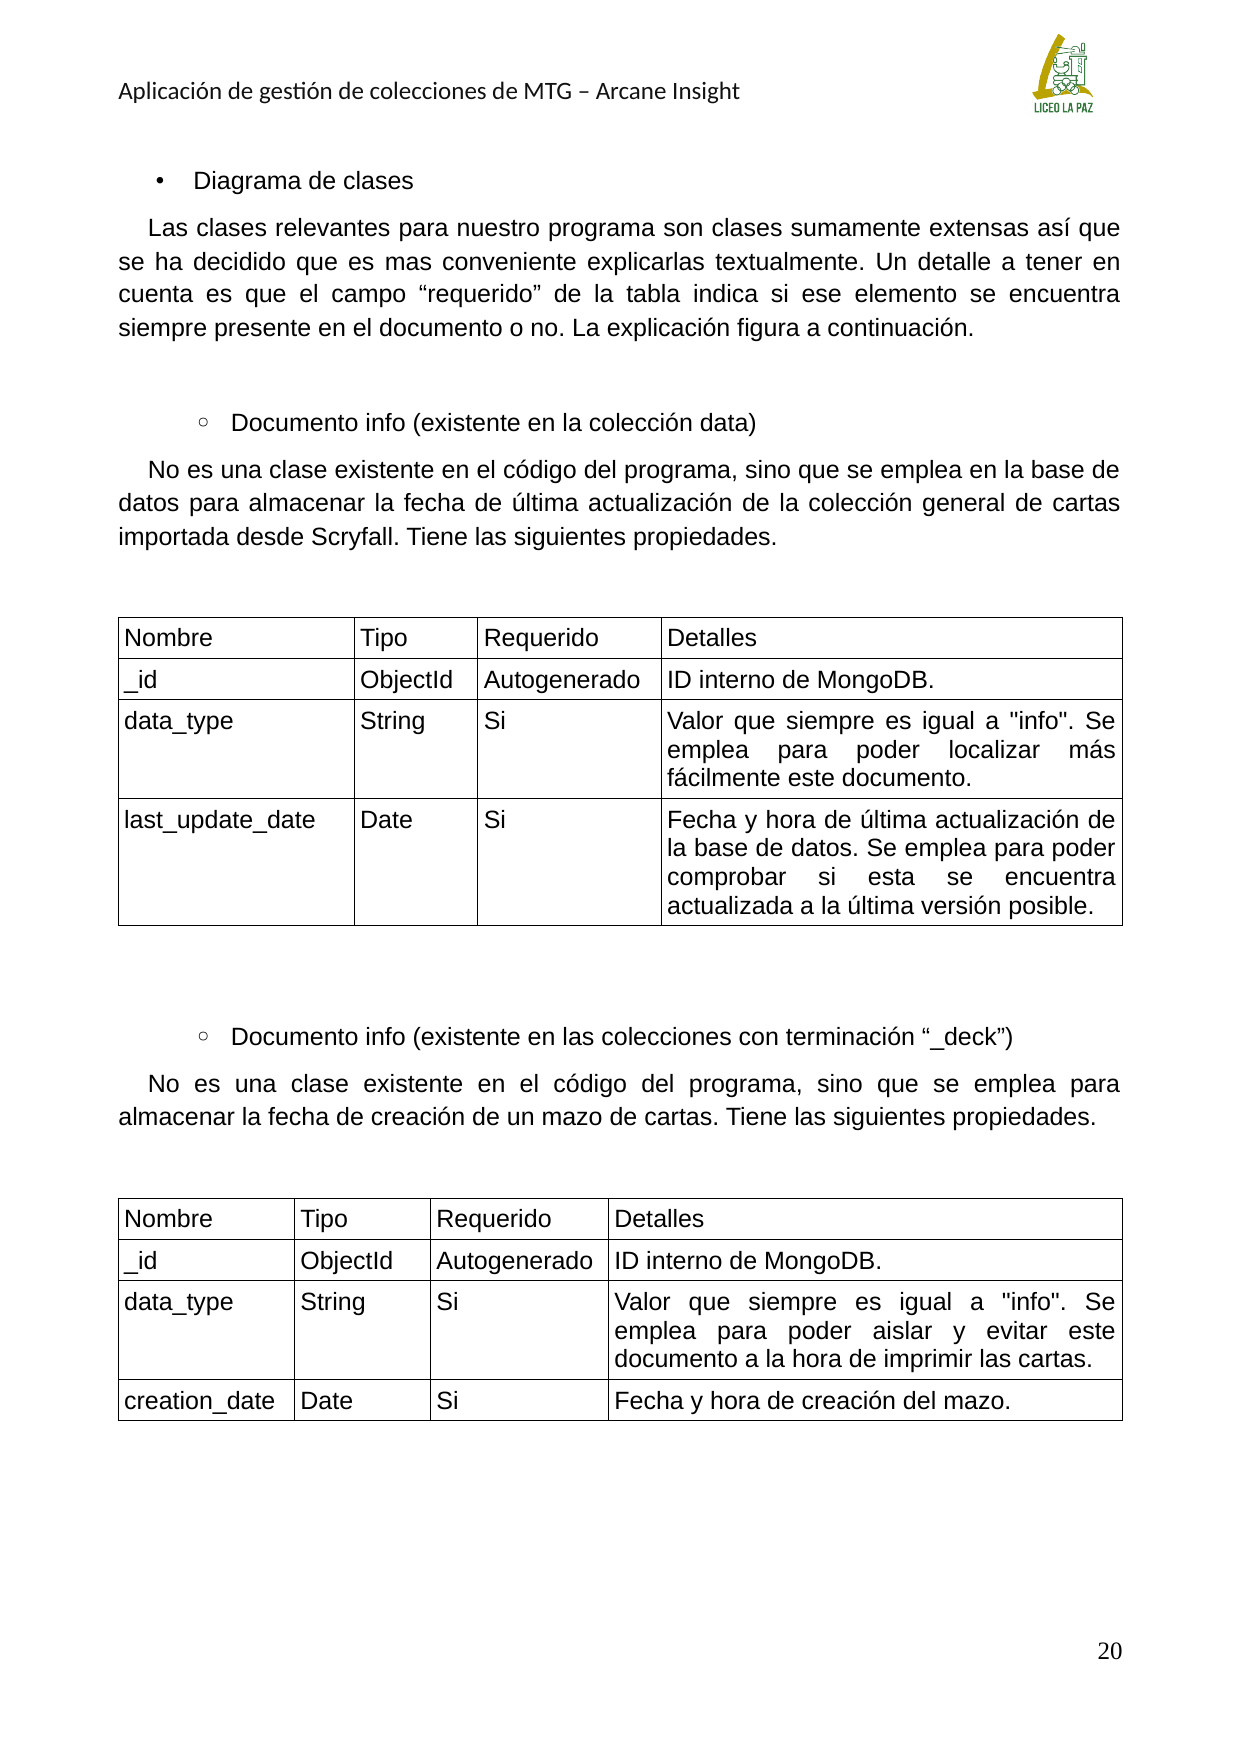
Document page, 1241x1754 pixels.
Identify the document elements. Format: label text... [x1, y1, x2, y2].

table_cell Valor que siempre es igual a "info". Se emplea para poder aislar y evitar este documento a la hora de imprimir las cartas. [609, 1281, 1122, 1379]
table_cell data_type [119, 1281, 294, 1379]
table_cell Valor que siempre es igual a "info". Se emplea para poder localizar más fácilmente este documento. [662, 700, 1122, 798]
table_cell Autogenerado [431, 1240, 608, 1280]
table_cell ObjectId [295, 1240, 430, 1280]
table_cell Si [478, 799, 661, 925]
table_cell Date [295, 1380, 430, 1420]
table_header Tipo [355, 618, 477, 658]
table_header Detalles [609, 1199, 1122, 1239]
table_cell Fecha y hora de última actualización de la base de datos. Se emplea para poder comprobar si esta se encuentra actualizada a la última versión posible. [662, 799, 1122, 925]
table_cell ID interno de MongoDB. [662, 659, 1122, 699]
table_cell _id [119, 659, 354, 699]
table_header Requerido [478, 618, 661, 658]
list Documento info (existente en la colección data) [193, 408, 1122, 437]
table_cell String [295, 1281, 430, 1379]
table_header Requerido [431, 1199, 608, 1239]
table_header Nombre [119, 1199, 294, 1239]
table_cell last_update_date [119, 799, 354, 925]
table_header Detalles [662, 618, 1122, 658]
table_cell Autogenerado [478, 659, 661, 699]
table_header Tipo [295, 1199, 430, 1239]
text Las clases relevantes para nuestro programa son clases sumamente extensas así que se ha decidido que es mas conveniente explicarlas textualmente. Un detalle a tener en cuenta es que el campo “requerido” de la tabla indica si ese elemento se encuentra siempre presente en el documento o no. La explicación figura a continuación. [118, 213, 1122, 341]
table_cell Si [431, 1281, 608, 1379]
table_cell data_type [119, 700, 354, 798]
picture [1025, 26, 1100, 121]
table_cell Si [478, 700, 661, 798]
table_header Nombre [119, 618, 354, 658]
table_cell Fecha y hora de creación del mazo. [609, 1380, 1122, 1420]
table_cell ObjectId [355, 659, 477, 699]
table_cell Date [355, 799, 477, 925]
table_cell _id [119, 1240, 294, 1280]
table_cell creation_date [119, 1380, 294, 1420]
table_cell ID interno de MongoDB. [609, 1240, 1122, 1280]
text No es una clase existente en el código del programa, sino que se emplea en la base de datos para almacenar la fecha de última actualización de la colección general de cartas importada desde Scryfall. Tiene las siguientes propiedades. [118, 455, 1122, 550]
list Diagrama de clases [156, 166, 1122, 194]
table_cell Si [431, 1380, 608, 1420]
text No es una clase existente en el código del programa, sino que se emplea para almacenar la fecha de creación de un mazo de cartas. Tiene las siguientes propiedades. [118, 1069, 1122, 1131]
table_cell String [355, 700, 477, 798]
list Documento info (existente en las colecciones con terminación “_deck”) [193, 1022, 1122, 1051]
